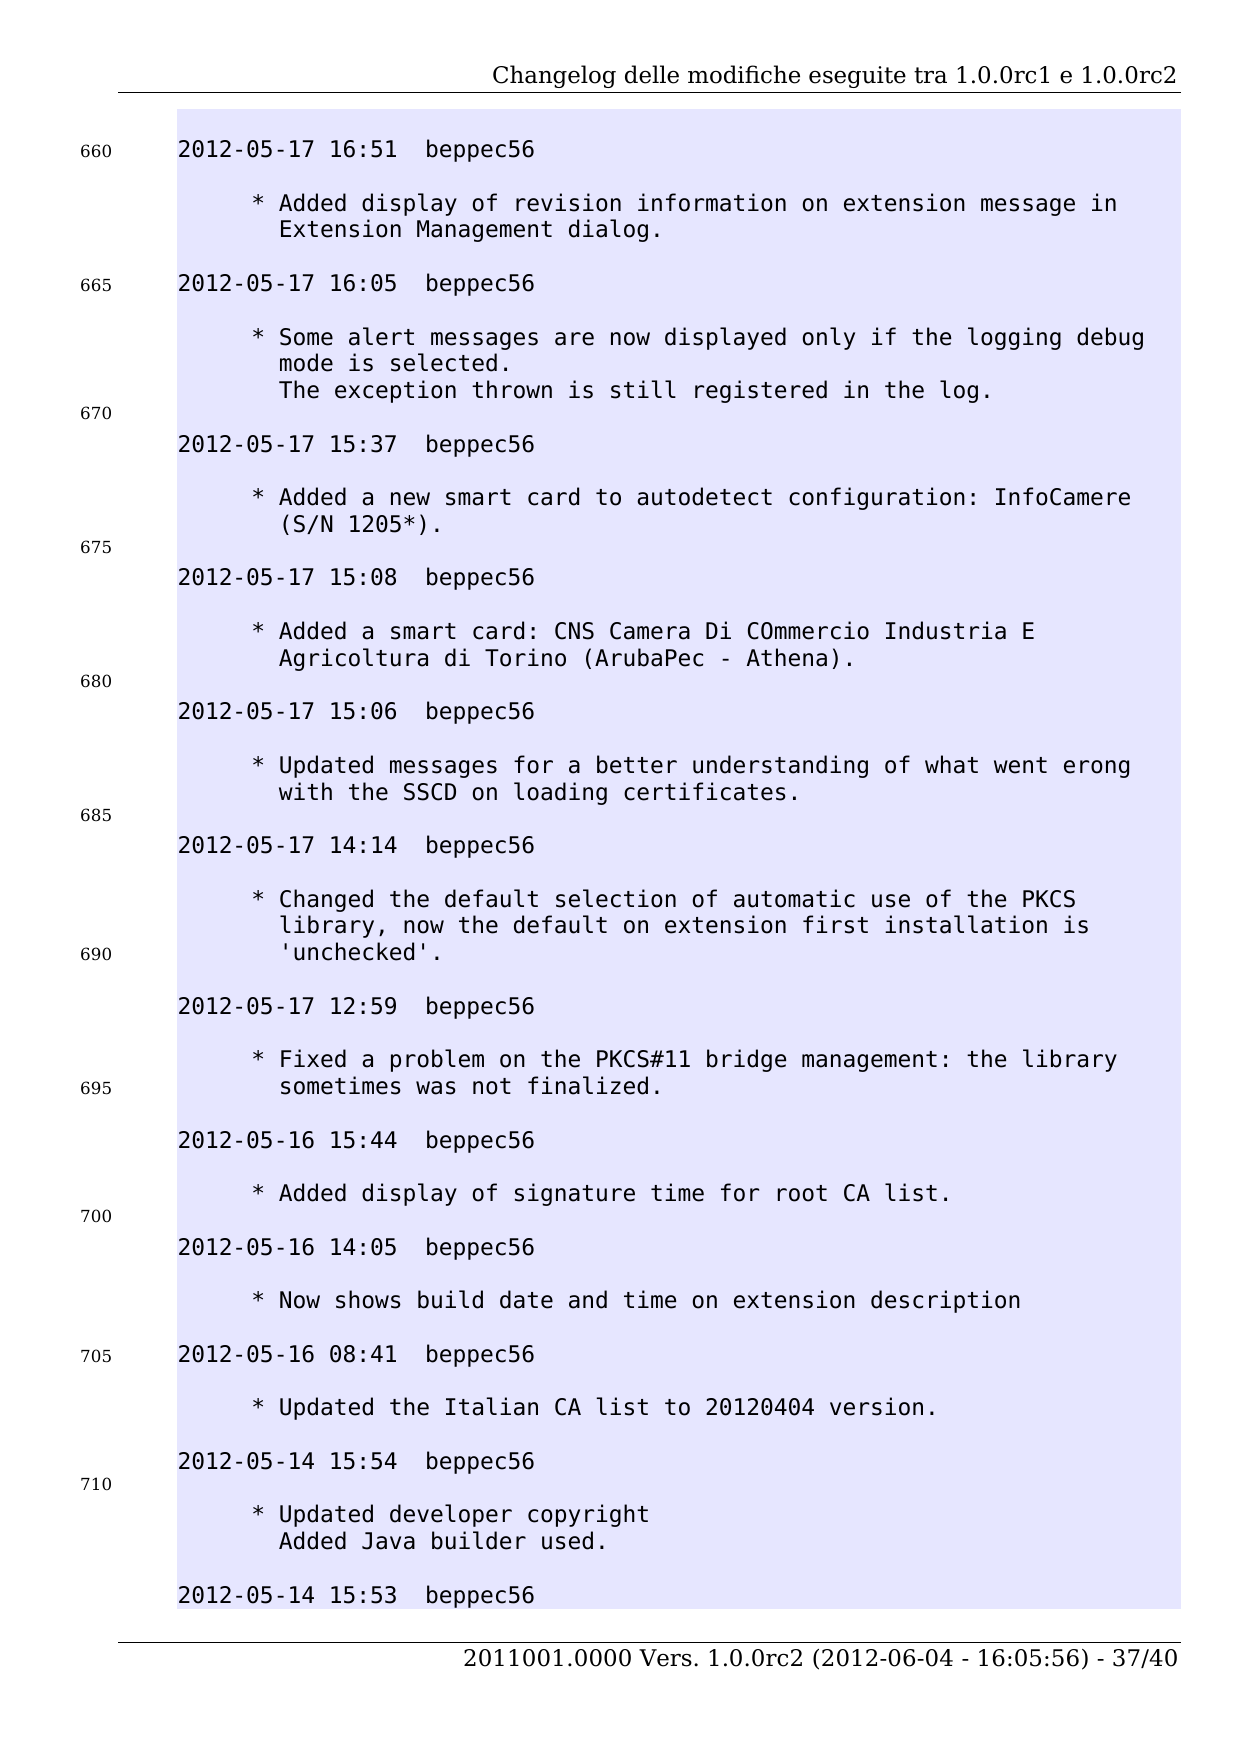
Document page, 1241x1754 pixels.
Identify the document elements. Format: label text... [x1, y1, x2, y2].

text 2012-05-16 15:44 beppec56 [177, 1127, 1181, 1153]
text (S/N 1205*). [177, 511, 1181, 538]
text * Some alert messages are now displayed only if the logging debug [177, 324, 1181, 350]
text * Fixed a problem on the PKCS#11 bridge management: the library [177, 1046, 1181, 1073]
text Agricoltura di Torino (ArubaPec - Athena). [177, 645, 1181, 672]
text 2012-05-16 08:41 beppec56 [177, 1341, 1181, 1368]
text * Added display of revision information on extension message in [177, 190, 1181, 217]
text * Updated the Italian CA list to 20120404 version. [177, 1394, 1181, 1421]
text * Now shows build date and time on extension description [177, 1287, 1181, 1314]
text * Added display of signature time for root CA list. [177, 1180, 1181, 1207]
text 2012-05-17 15:06 beppec56 [177, 698, 1181, 725]
text 2012-05-17 15:37 beppec56 [177, 431, 1181, 457]
text 2012-05-17 16:51 beppec56 [177, 136, 1181, 163]
text sometimes was not finalized. [177, 1073, 1181, 1100]
text * Updated developer copyright [177, 1502, 1181, 1528]
text 2012-05-14 15:53 beppec56 [177, 1582, 1181, 1609]
text mode is selected. [177, 350, 1181, 377]
text * Added a new smart card to autodetect configuration: InfoCamere [177, 484, 1181, 511]
text Added Java builder used. [177, 1528, 1181, 1555]
text 2012-05-17 12:59 beppec56 [177, 993, 1181, 1020]
text * Updated messages for a better understanding of what went erong [177, 752, 1181, 779]
text 2012-05-16 14:05 beppec56 [177, 1234, 1181, 1261]
text 'unchecked'. [177, 939, 1181, 966]
text * Changed the default selection of automatic use of the PKCS [177, 886, 1181, 913]
text with the SSCD on loading certificates. [177, 779, 1181, 806]
text The exception thrown is still registered in the log. [177, 377, 1181, 404]
text * Added a smart card: CNS Camera Di COmmercio Industria E [177, 618, 1181, 645]
text 2012-05-17 16:05 beppec56 [177, 270, 1181, 297]
text library, now the default on extension first installation is [177, 913, 1181, 939]
text 2012-05-17 15:08 beppec56 [177, 564, 1181, 591]
text 2012-05-14 15:54 beppec56 [177, 1448, 1181, 1475]
text Extension Management dialog. [177, 217, 1181, 243]
text 2012-05-17 14:14 beppec56 [177, 832, 1181, 859]
